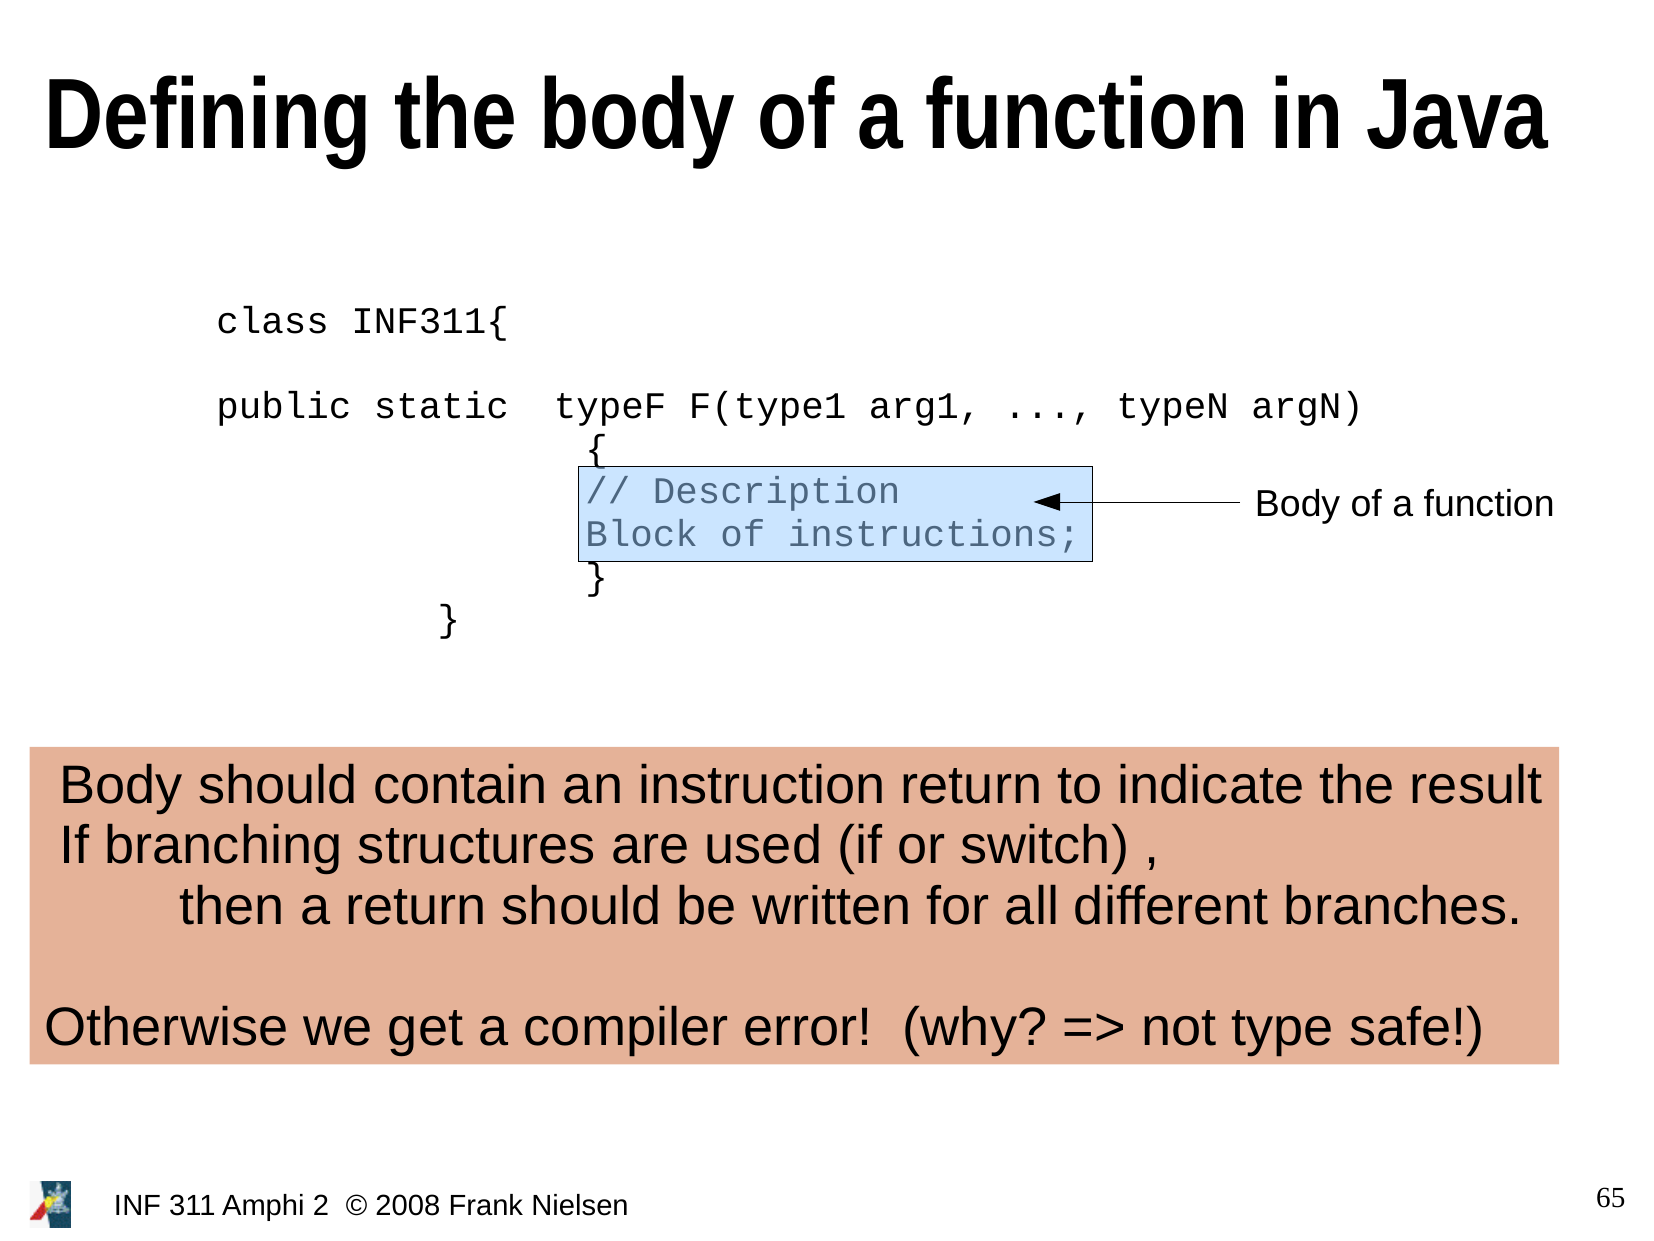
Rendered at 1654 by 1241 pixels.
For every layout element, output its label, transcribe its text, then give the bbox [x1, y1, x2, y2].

text_box Defining the body of a function in Java [29, 48, 1565, 178]
text_box Body of a function [1240, 474, 1570, 532]
text_box class INF311{ public static typeF F(type1 arg1, ..., typeN argN) { // Description Block of instructions; } } [201, 295, 1379, 629]
text_box Body should contain an instruction return to indicate the result If branching structures are used (if or switch) , then a return should be written for all different branches. Otherwise we get a compiler error! (why? => not type safe!) [29, 746, 1560, 1065]
text_box [578, 466, 1093, 562]
picture [29, 1181, 71, 1228]
